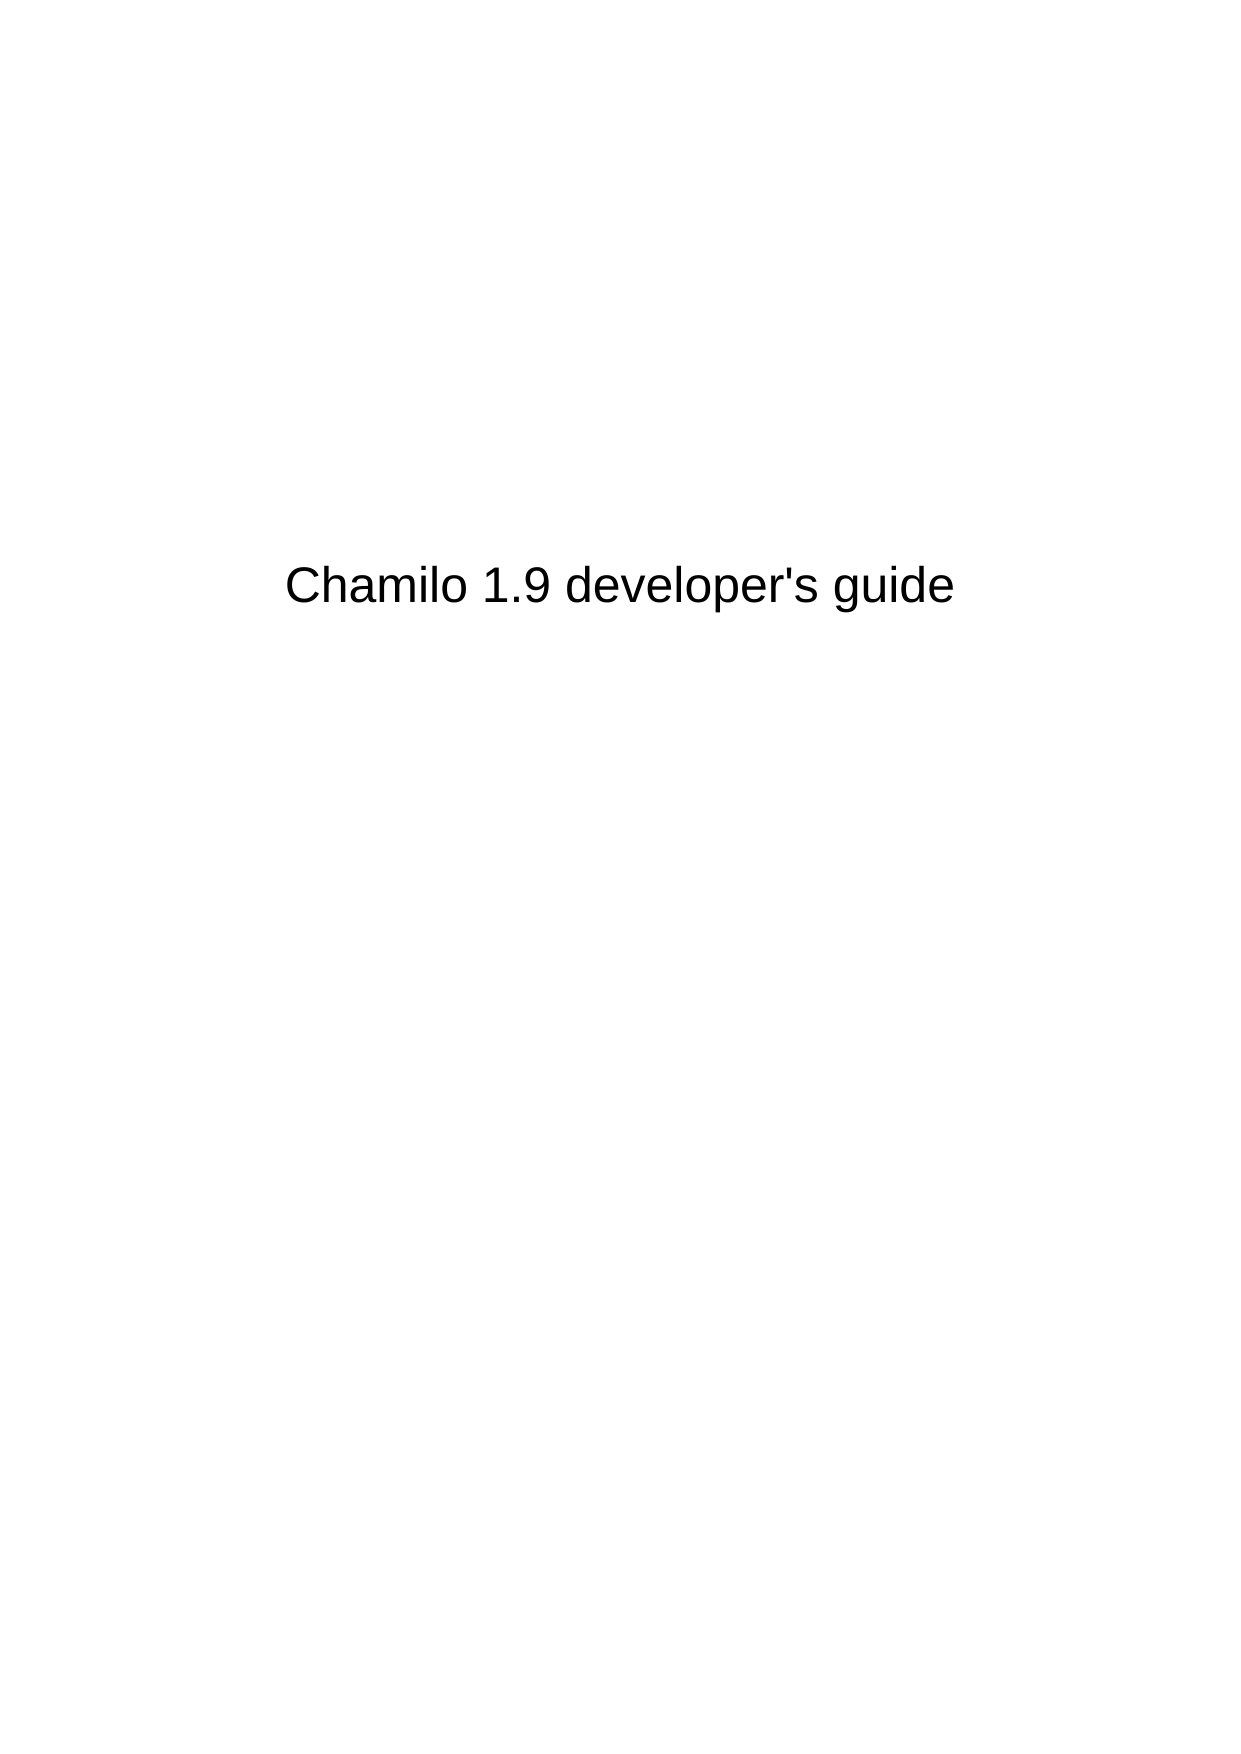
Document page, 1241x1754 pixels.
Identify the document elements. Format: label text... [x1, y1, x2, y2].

subtitle Chamilo 1.9 developer's guide [118, 556, 1122, 613]
